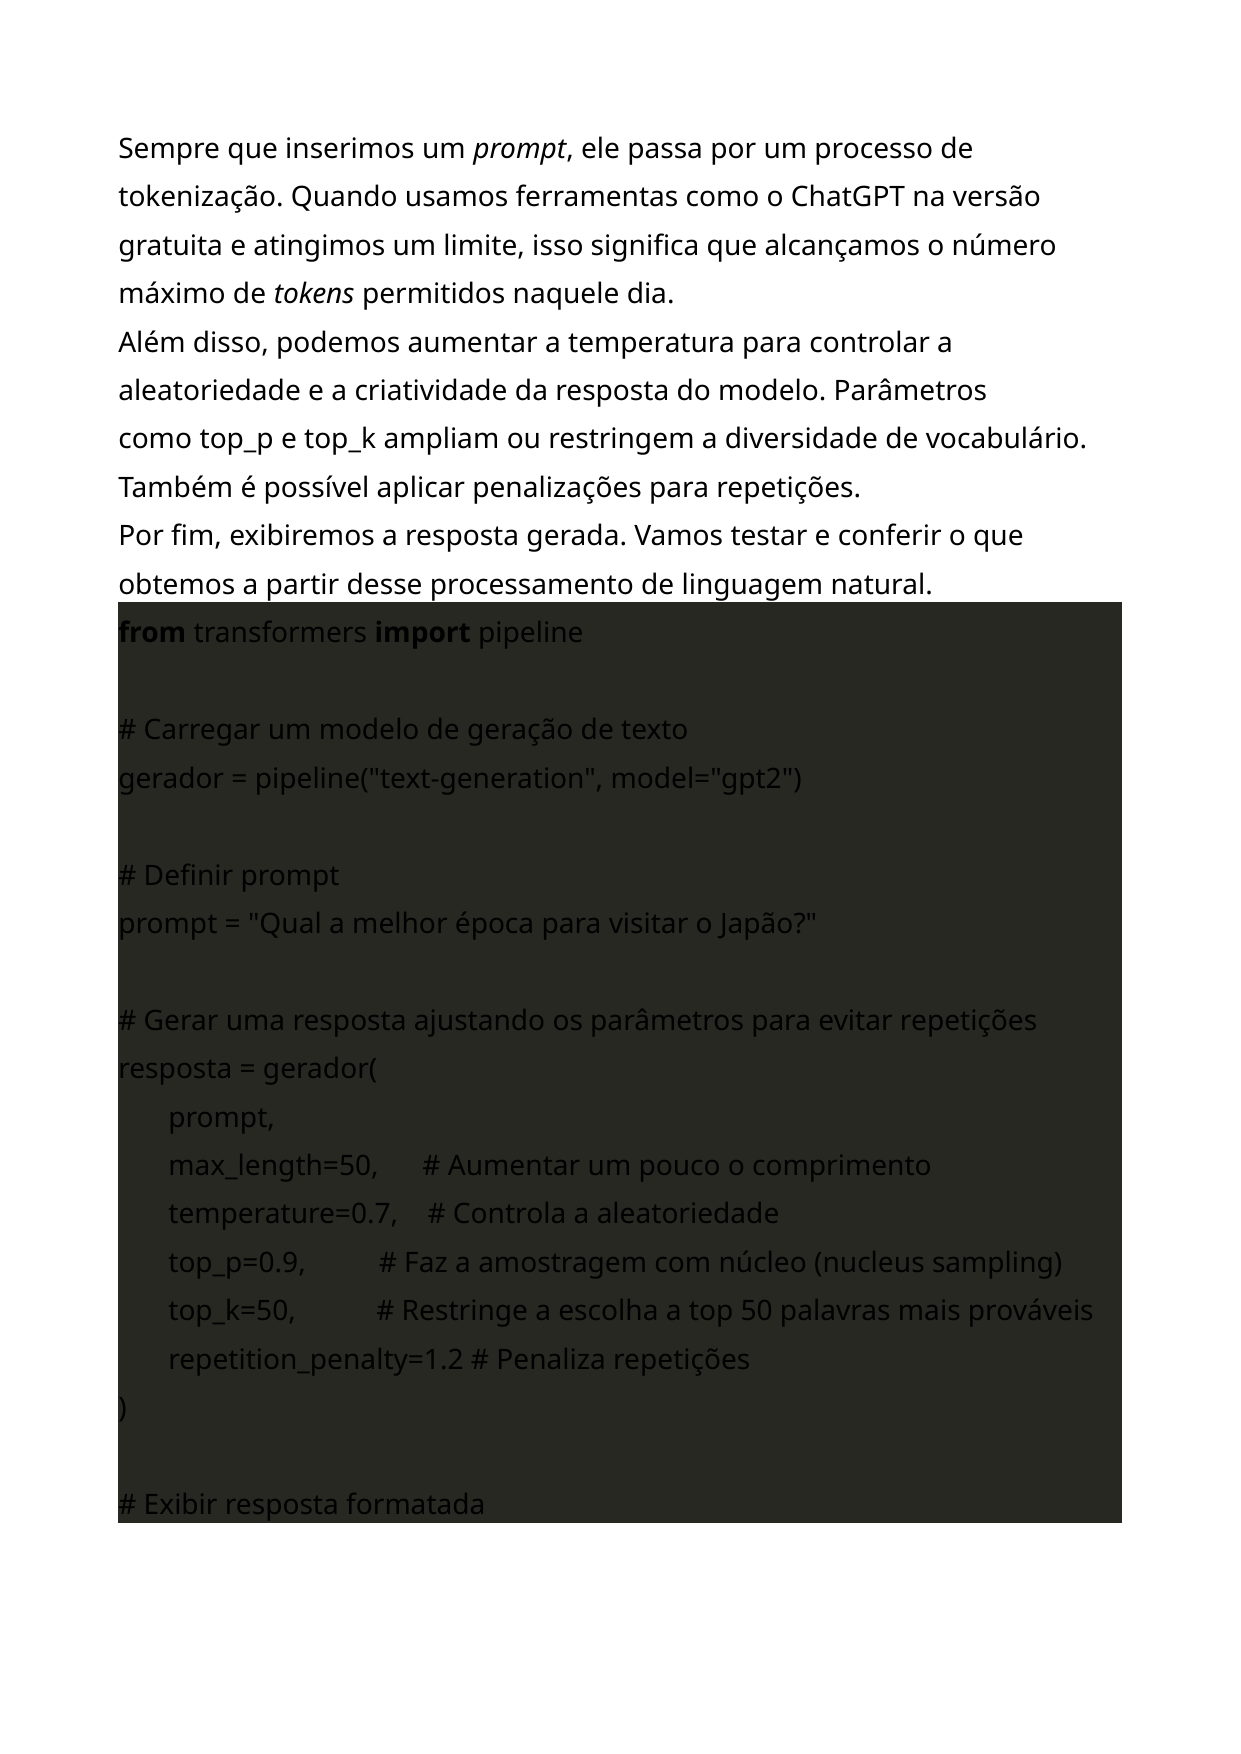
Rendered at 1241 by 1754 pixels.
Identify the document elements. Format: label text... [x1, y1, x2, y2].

text max_length=50, # Aumentar um pouco o comprimento [118, 1135, 1122, 1184]
text repetition_penalty=1.2 # Penaliza repetições [118, 1329, 1122, 1377]
text from transformers import pipeline [118, 602, 1122, 651]
text # Exibir resposta formatada [118, 1474, 1122, 1523]
text Além disso, podemos aumentar a temperatura para controlar a aleatoriedade e a criatividade da resposta do modelo. Parâmetros como top_p e top_k ampliam ou restringem a diversidade de vocabulário. Também é possível aplicar penalizações para repetições. [118, 312, 1122, 506]
text Por fim, exibiremos a resposta gerada. Vamos testar e conferir o que obtemos a partir desse processamento de linguagem natural. [118, 506, 1122, 602]
text prompt = "Qual a melhor época para visitar o Japão?" [118, 893, 1122, 942]
text # Definir prompt [118, 845, 1122, 893]
text temperature=0.7, # Controla a aleatoriedade [118, 1184, 1122, 1232]
text # Gerar uma resposta ajustando os parâmetros para evitar repetições [118, 990, 1122, 1038]
text top_p=0.9, # Faz a amostragem com núcleo (nucleus sampling) [118, 1232, 1122, 1281]
text Sempre que inserimos um prompt, ele passa por um processo de tokenização. Quando usamos ferramentas como o ChatGPT na versão gratuita e atingimos um limite, isso significa que alcançamos o número máximo de tokens permitidos naquele dia. [118, 118, 1122, 312]
text resposta = gerador( [118, 1038, 1122, 1087]
text prompt, [118, 1087, 1122, 1135]
text gerador = pipeline("text-generation", model="gpt2") [118, 748, 1122, 796]
text ) [118, 1377, 1122, 1426]
text top_k=50, # Restringe a escolha a top 50 palavras mais prováveis [118, 1281, 1122, 1329]
text # Carregar um modelo de geração de texto [118, 699, 1122, 748]
